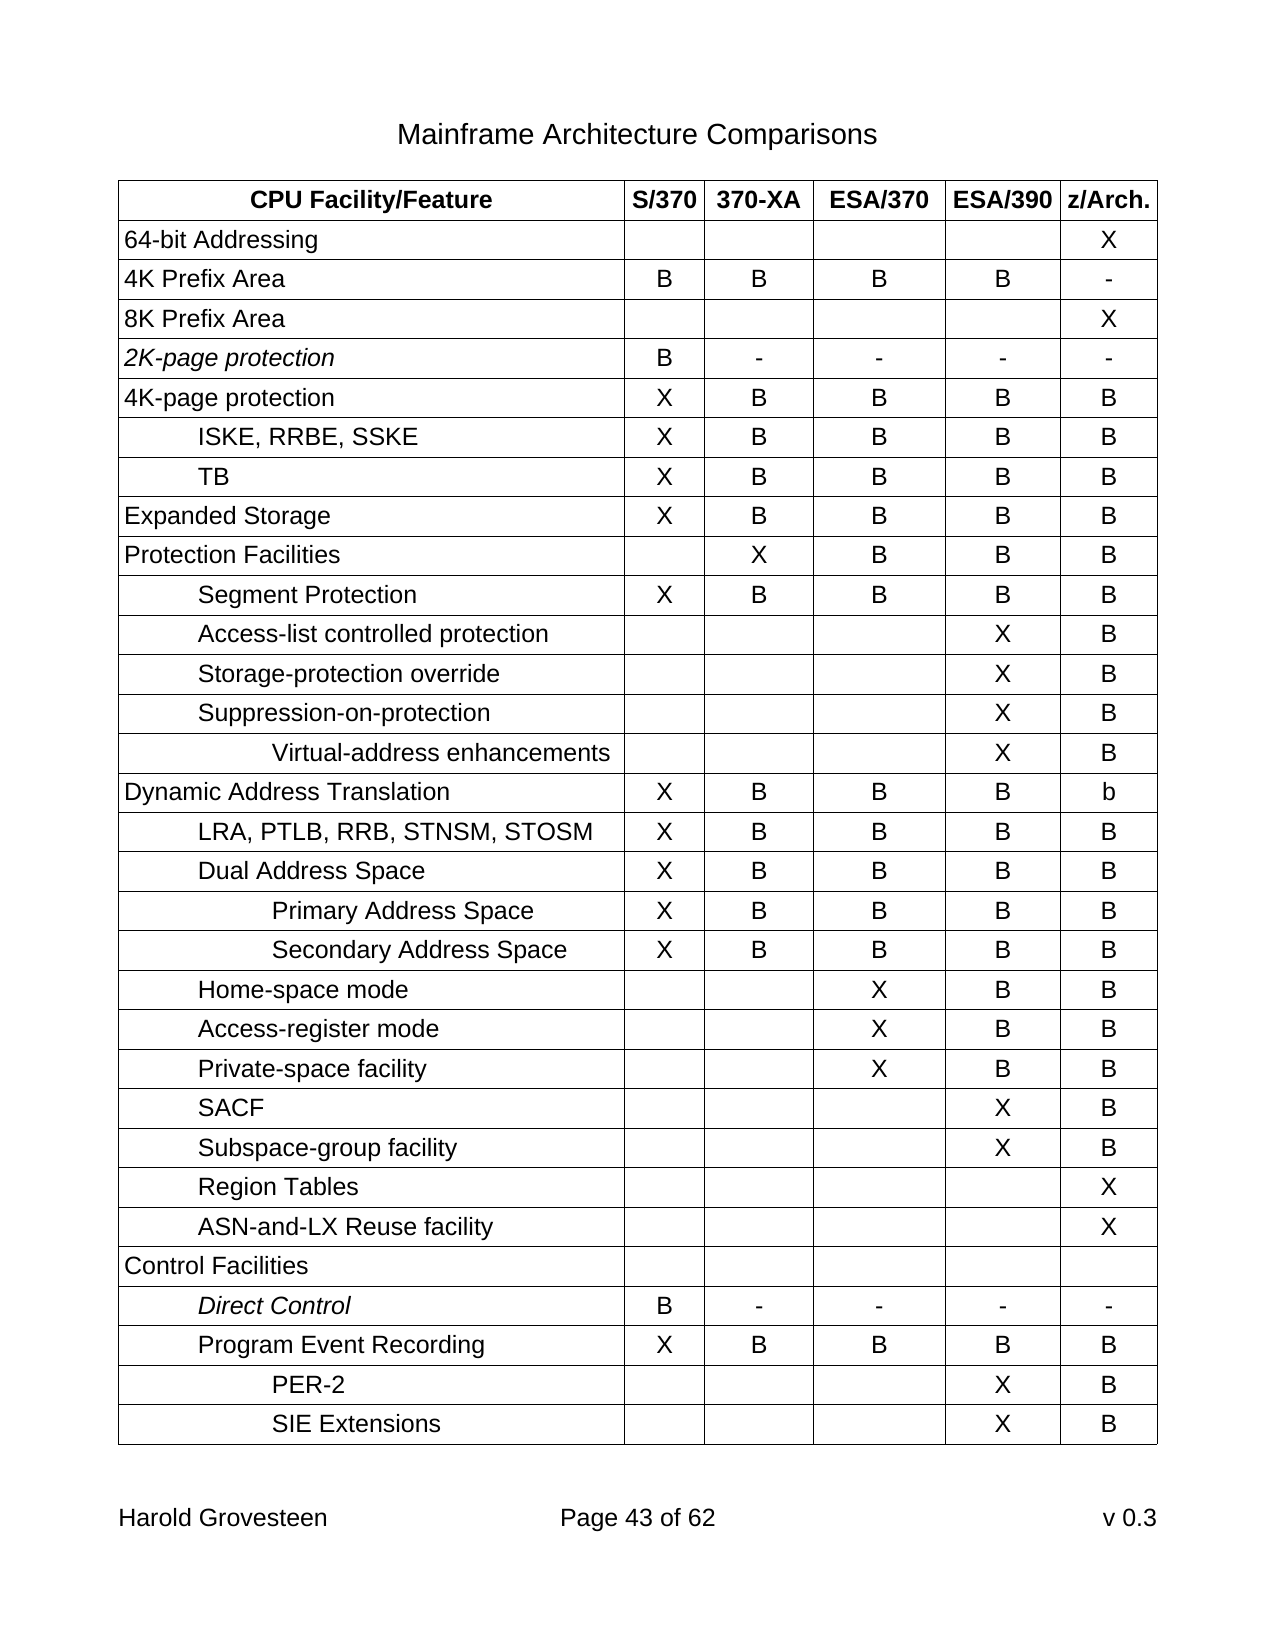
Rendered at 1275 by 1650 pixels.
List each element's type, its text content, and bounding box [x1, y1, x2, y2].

table_cell B [814, 852, 945, 891]
table_cell B [946, 971, 1060, 1009]
table_header ESA/370 [814, 181, 945, 220]
table_cell PER-2 [119, 1366, 624, 1404]
table_cell [625, 734, 704, 772]
table_cell B [625, 339, 704, 378]
table_cell X [814, 971, 945, 1009]
table_cell X [1061, 221, 1157, 259]
table_cell [705, 1366, 813, 1404]
table_cell X [946, 655, 1060, 693]
table_cell Secondary Address Space [119, 931, 624, 970]
table_cell [814, 1168, 945, 1207]
table_cell B [1061, 1050, 1157, 1088]
table_cell LRA, PTLB, RRB, STNSM, STOSM [119, 813, 624, 851]
table_cell [625, 616, 704, 654]
table_cell ISKE, RRBE, SSKE [119, 418, 624, 457]
table_cell B [946, 260, 1060, 299]
table_cell B [1061, 971, 1157, 1009]
table_cell [705, 695, 813, 733]
table_cell B [814, 931, 945, 970]
table_cell X [625, 774, 704, 812]
table_cell [625, 537, 704, 575]
table_cell Region Tables [119, 1168, 624, 1207]
table_cell Dual Address Space [119, 852, 624, 891]
table_cell [946, 1208, 1060, 1246]
table_cell B [1061, 537, 1157, 575]
table_cell 4K Prefix Area [119, 260, 624, 299]
table_cell [625, 1208, 704, 1246]
table_cell Storage-protection override [119, 655, 624, 693]
table_cell - [1061, 339, 1157, 378]
table_cell X [946, 1129, 1060, 1167]
table_cell [625, 1089, 704, 1128]
table_cell [625, 1405, 704, 1443]
table_cell B [1061, 616, 1157, 654]
table_cell Primary Address Space [119, 892, 624, 930]
table_cell X [1061, 300, 1157, 338]
table_cell [625, 695, 704, 733]
table_cell X [946, 695, 1060, 733]
table_cell B [625, 1287, 704, 1325]
table_cell Subspace-group facility [119, 1129, 624, 1167]
table_cell [814, 655, 945, 693]
table_cell SACF [119, 1089, 624, 1128]
table_cell [625, 971, 704, 1009]
table_cell B [1061, 655, 1157, 693]
table_cell B [1061, 1366, 1157, 1404]
table_header z/Arch. [1061, 181, 1157, 220]
table_cell [814, 1089, 945, 1128]
table_cell SIE Extensions [119, 1405, 624, 1443]
table_cell - [1061, 1287, 1157, 1325]
table_cell Private-space facility [119, 1050, 624, 1088]
table_cell B [814, 379, 945, 417]
table_cell X [946, 616, 1060, 654]
table_cell B [946, 1010, 1060, 1049]
table_cell Control Facilities [119, 1247, 624, 1286]
table_cell [814, 300, 945, 338]
table_cell - [1061, 260, 1157, 299]
table_cell B [1061, 1010, 1157, 1049]
table_cell B [1061, 1405, 1157, 1443]
table_cell B [1061, 497, 1157, 536]
table_cell B [705, 1326, 813, 1364]
table_cell X [625, 418, 704, 457]
table_cell B [1061, 695, 1157, 733]
table_cell B [705, 931, 813, 970]
table_cell B [705, 813, 813, 851]
table_cell B [705, 576, 813, 614]
table_cell [625, 655, 704, 693]
table_cell - [814, 339, 945, 378]
table_cell B [1061, 1129, 1157, 1167]
table_cell [625, 221, 704, 259]
table_cell B [946, 576, 1060, 614]
table_cell Suppression-on-protection [119, 695, 624, 733]
table_cell Program Event Recording [119, 1326, 624, 1364]
table_cell [705, 1050, 813, 1088]
table_cell B [1061, 931, 1157, 970]
table_cell [705, 1208, 813, 1246]
table_cell B [814, 260, 945, 299]
table_cell X [814, 1010, 945, 1049]
table_cell B [946, 1326, 1060, 1364]
table_cell B [946, 379, 1060, 417]
table_cell [705, 221, 813, 259]
table_cell Access-list controlled protection [119, 616, 624, 654]
table_cell B [1061, 576, 1157, 614]
table_cell B [946, 813, 1060, 851]
table_cell B [1061, 1089, 1157, 1128]
table_header ESA/390 [946, 181, 1060, 220]
table_cell [814, 1405, 945, 1443]
table_cell Protection Facilities [119, 537, 624, 575]
table_cell X [625, 1326, 704, 1364]
table_cell [946, 221, 1060, 259]
table_cell B [1061, 852, 1157, 891]
table_cell B [1061, 892, 1157, 930]
table_header CPU Facility/Feature [119, 181, 624, 220]
table_cell B [946, 892, 1060, 930]
table_cell B [705, 379, 813, 417]
table_cell [946, 1168, 1060, 1207]
table_cell X [814, 1050, 945, 1088]
table_cell Virtual-address enhancements [119, 734, 624, 772]
table_cell [705, 1247, 813, 1286]
table_cell [625, 1129, 704, 1167]
table_cell X [625, 379, 704, 417]
table_cell B [814, 1326, 945, 1364]
table_cell X [1061, 1168, 1157, 1207]
table_cell [814, 734, 945, 772]
table_cell Dynamic Address Translation [119, 774, 624, 812]
table_cell B [705, 260, 813, 299]
table_cell Direct Control [119, 1287, 624, 1325]
table_cell [814, 1247, 945, 1286]
table_cell B [814, 576, 945, 614]
table_cell B [625, 260, 704, 299]
table_cell [705, 300, 813, 338]
table_cell [625, 300, 704, 338]
table_cell B [1061, 379, 1157, 417]
table_cell [705, 1168, 813, 1207]
table_cell B [946, 852, 1060, 891]
table_cell B [705, 852, 813, 891]
table_cell 2K-page protection [119, 339, 624, 378]
table_cell [625, 1050, 704, 1088]
table_cell B [946, 497, 1060, 536]
table_cell B [946, 418, 1060, 457]
table_cell B [814, 458, 945, 496]
table_cell [625, 1168, 704, 1207]
table_cell X [625, 852, 704, 891]
table_cell [625, 1247, 704, 1286]
table_cell [705, 655, 813, 693]
table_header 370-XA [705, 181, 813, 220]
table_cell [814, 1208, 945, 1246]
table_cell [814, 221, 945, 259]
table_cell X [705, 537, 813, 575]
table_cell B [814, 537, 945, 575]
table_cell X [946, 1405, 1060, 1443]
table_cell B [705, 497, 813, 536]
table_cell [946, 1247, 1060, 1286]
table_cell - [946, 339, 1060, 378]
table_cell B [1061, 458, 1157, 496]
table_cell B [1061, 734, 1157, 772]
table_cell B [814, 813, 945, 851]
table_cell TB [119, 458, 624, 496]
table_cell 8K Prefix Area [119, 300, 624, 338]
table_cell [705, 1129, 813, 1167]
table_cell [1061, 1247, 1157, 1286]
table_cell Access-register mode [119, 1010, 624, 1049]
table_cell [705, 616, 813, 654]
table_cell [705, 971, 813, 1009]
table_cell B [946, 458, 1060, 496]
table_cell X [946, 1366, 1060, 1404]
table_cell B [705, 774, 813, 812]
table_cell B [814, 418, 945, 457]
table_cell X [625, 497, 704, 536]
table_cell [625, 1010, 704, 1049]
table_cell X [1061, 1208, 1157, 1246]
table_cell B [1061, 813, 1157, 851]
table_cell X [946, 734, 1060, 772]
table_cell B [814, 497, 945, 536]
table_cell [705, 1405, 813, 1443]
table_header S/370 [625, 181, 704, 220]
table_cell 4K-page protection [119, 379, 624, 417]
table_cell B [1061, 1326, 1157, 1364]
table_cell B [705, 458, 813, 496]
table_cell - [946, 1287, 1060, 1325]
table_cell X [625, 458, 704, 496]
table_cell B [705, 418, 813, 457]
table_cell [946, 300, 1060, 338]
table_cell ASN-and-LX Reuse facility [119, 1208, 624, 1246]
table_cell Home-space mode [119, 971, 624, 1009]
table_cell B [1061, 418, 1157, 457]
table_cell [814, 1129, 945, 1167]
table_cell B [946, 931, 1060, 970]
table_cell B [946, 774, 1060, 812]
table_cell B [814, 774, 945, 812]
table_cell [814, 616, 945, 654]
table_cell B [705, 892, 813, 930]
table_cell - [705, 339, 813, 378]
table_cell B [946, 537, 1060, 575]
table_cell 64-bit Addressing [119, 221, 624, 259]
table_cell [814, 1366, 945, 1404]
table_cell X [946, 1089, 1060, 1128]
table_cell Segment Protection [119, 576, 624, 614]
table_cell [705, 1089, 813, 1128]
table_cell X [625, 892, 704, 930]
table_cell [625, 1366, 704, 1404]
table_cell b [1061, 774, 1157, 812]
table_cell X [625, 576, 704, 614]
table_cell B [946, 1050, 1060, 1088]
table_cell X [625, 813, 704, 851]
table_cell [705, 1010, 813, 1049]
table_cell X [625, 931, 704, 970]
table_cell - [814, 1287, 945, 1325]
table_cell B [814, 892, 945, 930]
table_cell Expanded Storage [119, 497, 624, 536]
table_cell - [705, 1287, 813, 1325]
table_cell [705, 734, 813, 772]
table_cell [814, 695, 945, 733]
